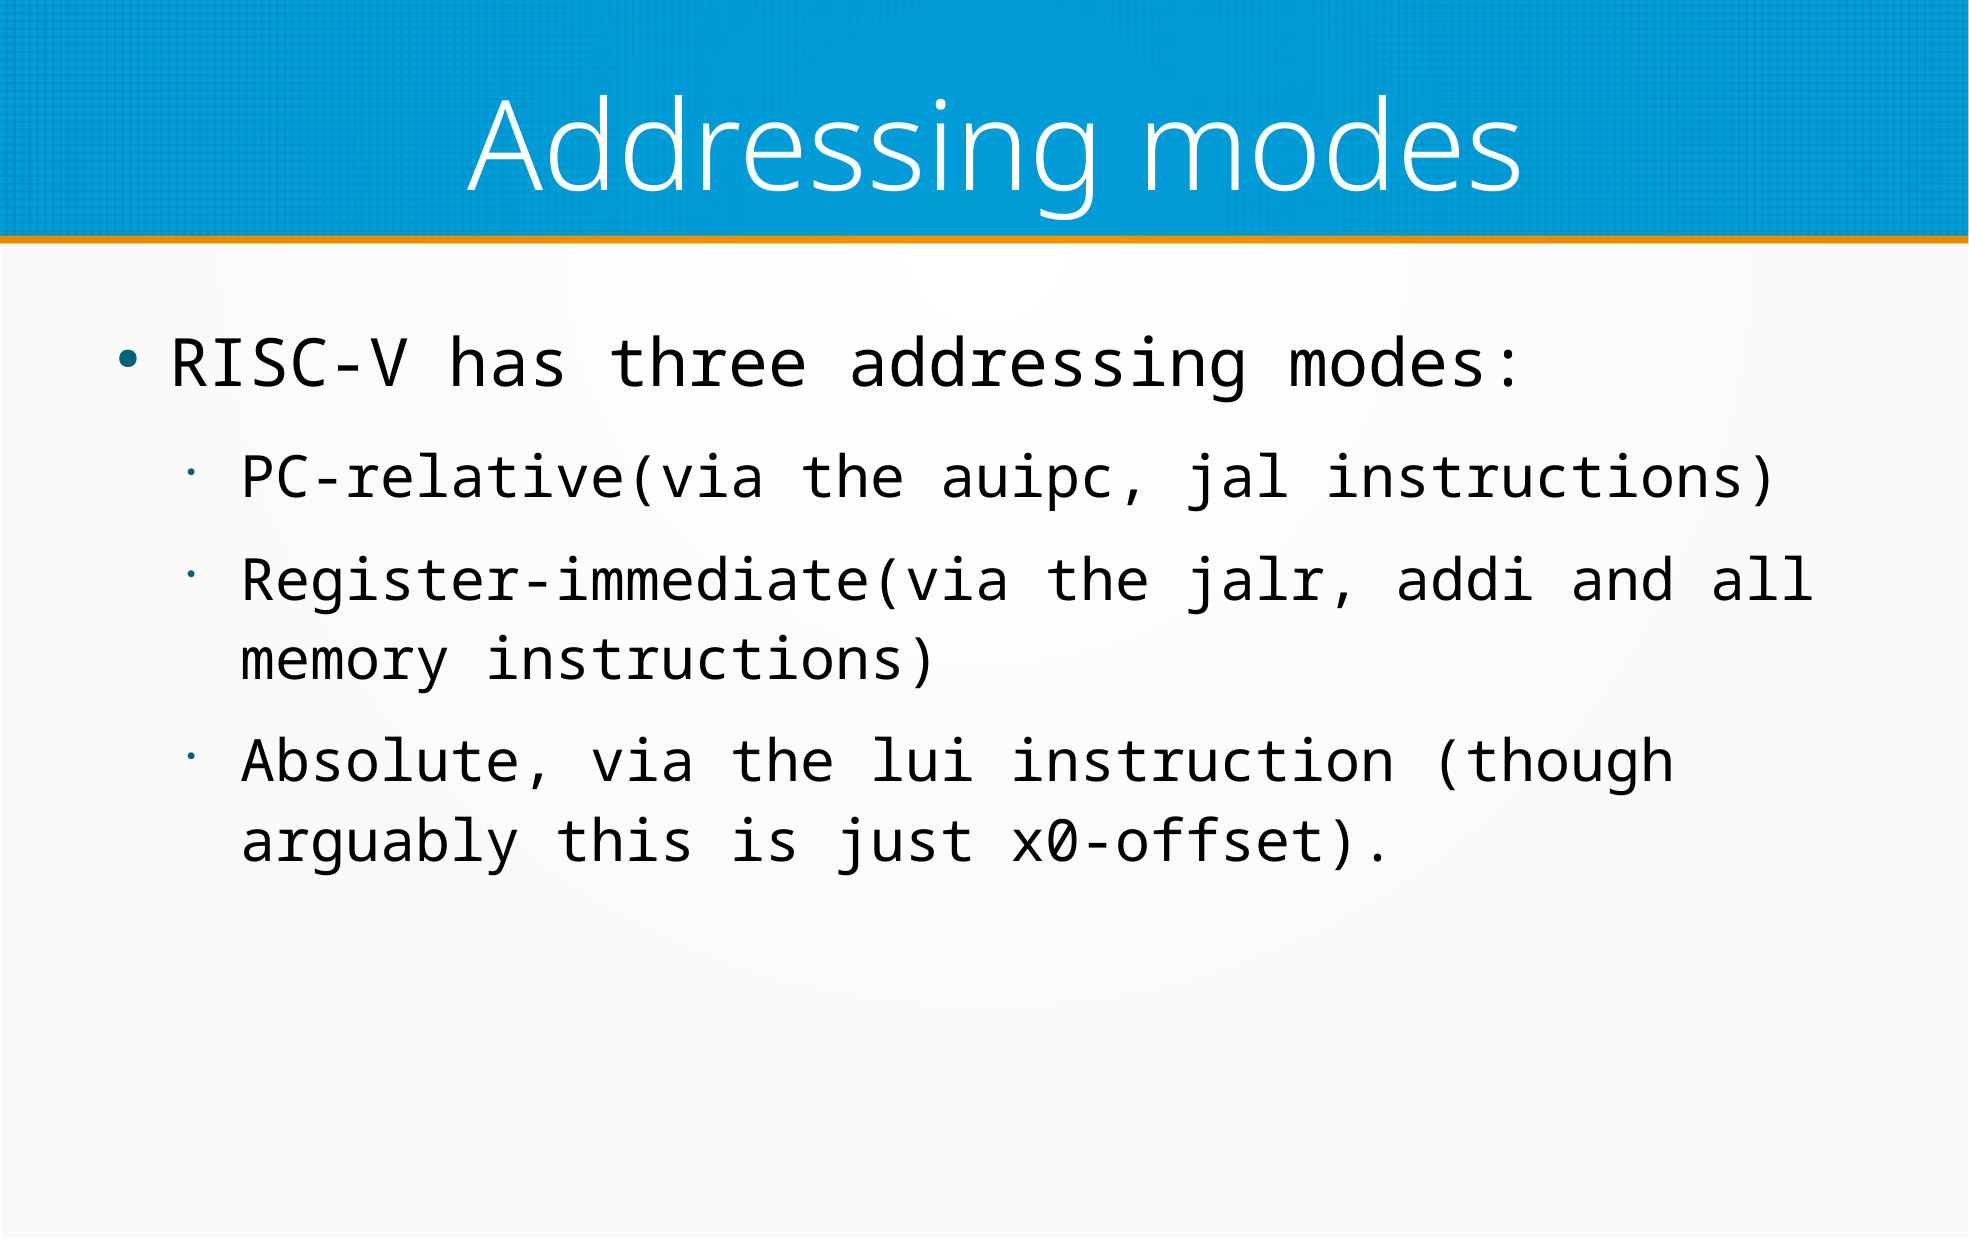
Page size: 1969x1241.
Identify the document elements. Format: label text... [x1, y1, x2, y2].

title Addressing modes [98, 19, 1870, 227]
picture [0, 236, 1969, 1241]
list RISC-V has three addressing modes: PC-relative(via the auipc, jal instructions) Register-immediate(via the jalr, addi and all memory instructions) Absolute, via the lui instruction (though arguably this is just x0-offset). [98, 315, 1861, 1081]
